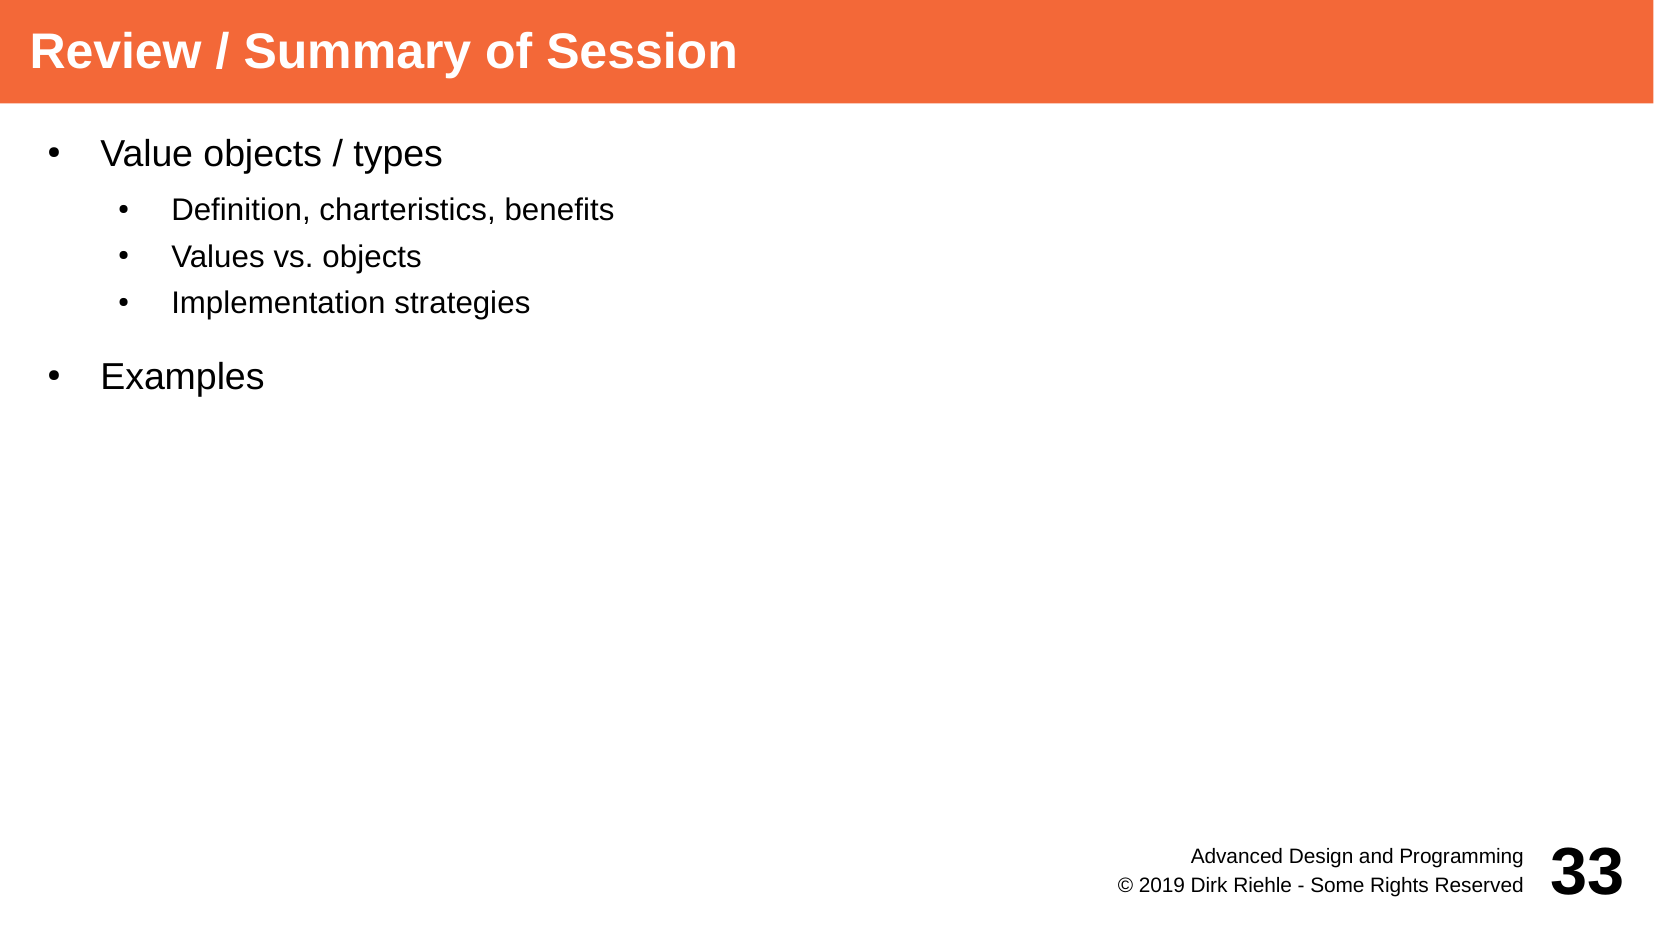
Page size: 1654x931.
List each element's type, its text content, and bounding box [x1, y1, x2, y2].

list Value objects / types Definition, charteristics, benefits Values vs. objects Implementation strategies Examples [29, 132, 1625, 813]
title Review / Summary of Session [0, 0, 1654, 104]
